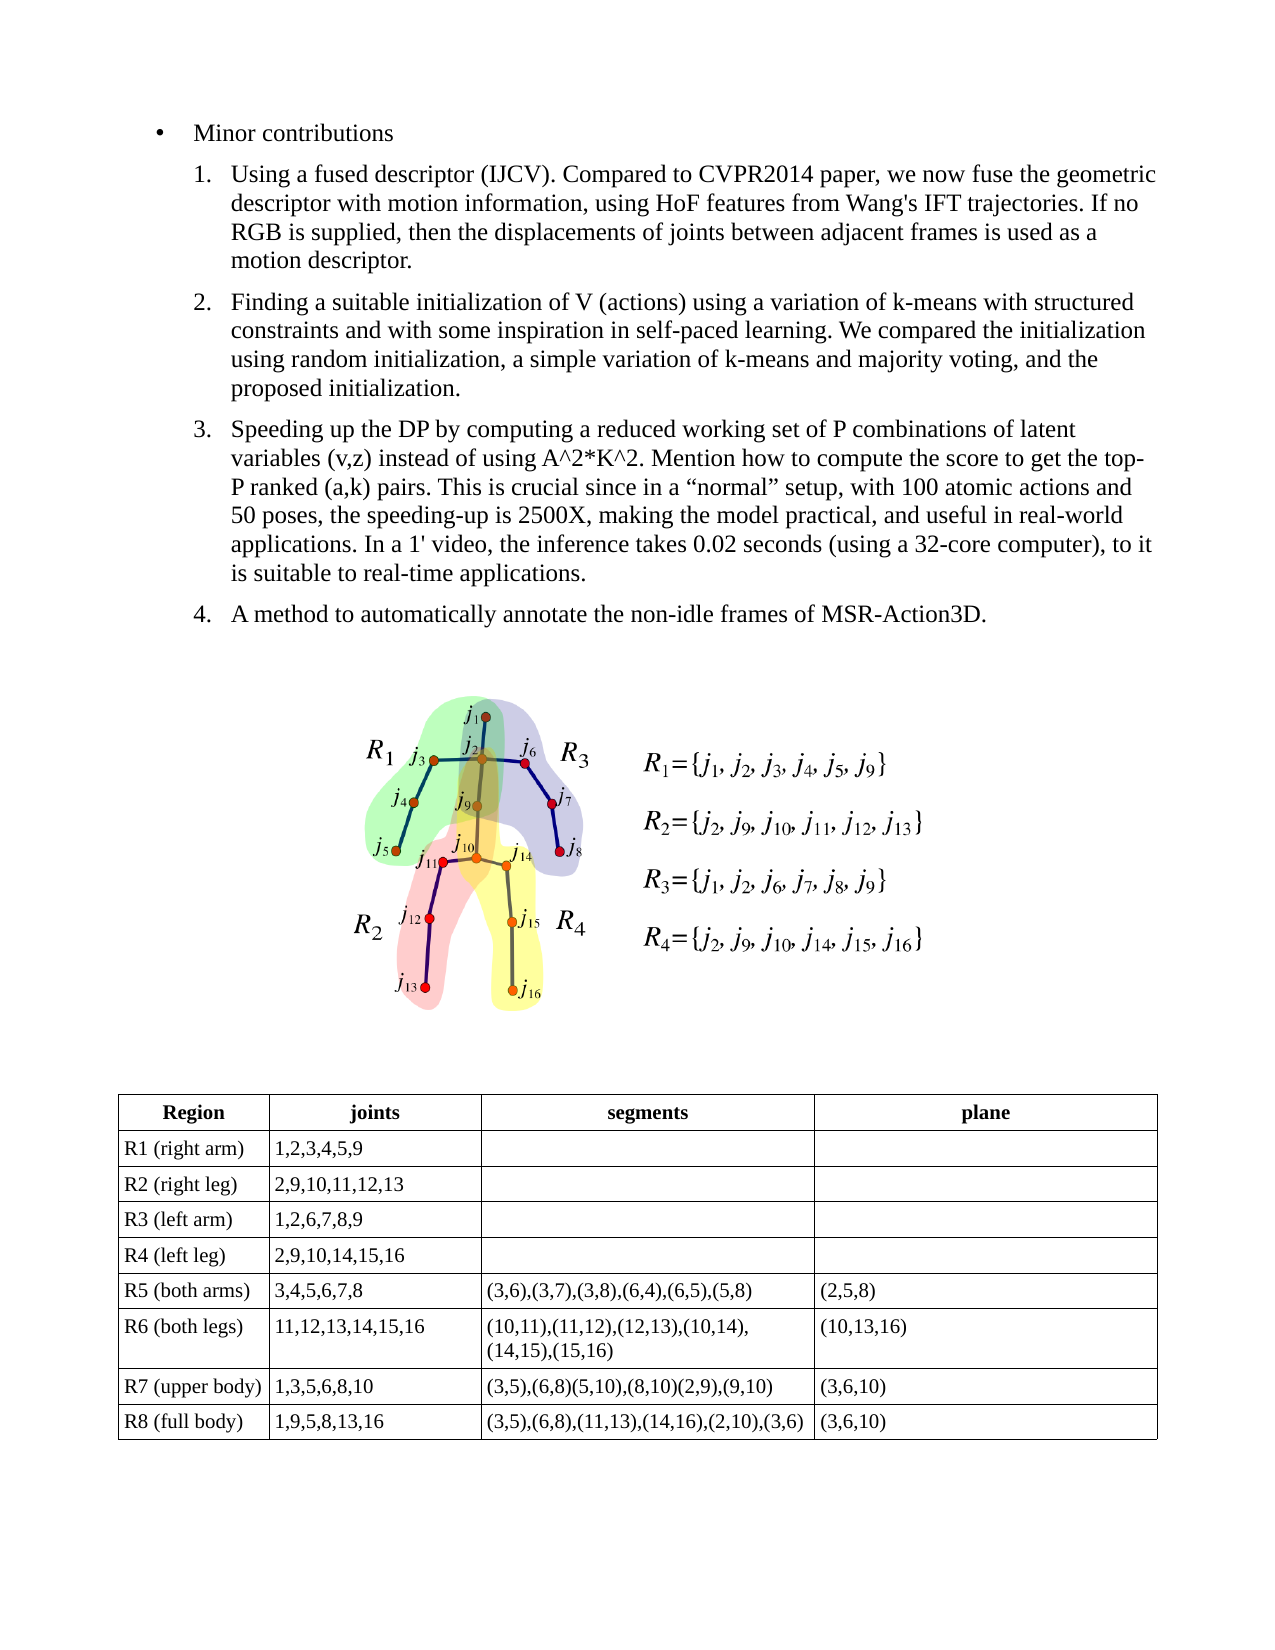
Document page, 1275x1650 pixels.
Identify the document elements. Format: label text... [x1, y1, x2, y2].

list A method to automatically annotate the non-idle frames of MSR-Action3D. [193, 599, 1157, 628]
list Finding a suitable initialization of V (actions) using a variation of k-means with structured constraints and with some inspiration in self-paced learning. We compared the initialization using random initialization, a simple variation of k-means and majority voting, and the proposed initialization. [193, 287, 1157, 402]
table_cell 1,2,6,7,8,9 [270, 1202, 481, 1237]
picture [353, 696, 922, 1011]
table_cell [482, 1238, 814, 1272]
list Minor contributions [156, 118, 1157, 147]
table_cell (3,5),(6,8),(11,13),(14,16),(2,10),(3,6) [482, 1405, 814, 1439]
table_cell (10,11),(11,12),(12,13),(10,14),(14,15),(15,16) [482, 1309, 814, 1368]
table_cell 3,4,5,6,7,8 [270, 1274, 481, 1308]
table_cell 1,2,3,4,5,9 [270, 1131, 481, 1166]
table_cell 11,12,13,14,15,16 [270, 1309, 481, 1368]
table_cell 2,9,10,11,12,13 [270, 1167, 481, 1201]
table_cell [482, 1167, 814, 1201]
table_header joints [270, 1095, 481, 1130]
table_cell (3,6),(3,7),(3,8),(6,4),(6,5),(5,8) [482, 1274, 814, 1308]
table_cell R4 (left leg) [119, 1238, 269, 1272]
table_cell (3,6,10) [815, 1369, 1157, 1403]
table_cell (2,5,8) [815, 1274, 1157, 1308]
table_cell R8 (full body) [119, 1405, 269, 1439]
table_cell [815, 1131, 1157, 1166]
table_header segments [482, 1095, 814, 1130]
table_cell R3 (left arm) [119, 1202, 269, 1237]
table_cell [815, 1202, 1157, 1237]
table_cell 2,9,10,14,15,16 [270, 1238, 481, 1272]
table_cell R1 (right arm) [119, 1131, 269, 1166]
table_cell (10,13,16) [815, 1309, 1157, 1368]
table_cell (3,6,10) [815, 1405, 1157, 1439]
table_cell [482, 1202, 814, 1237]
table_cell R5 (both arms) [119, 1274, 269, 1308]
table_header Region [119, 1095, 269, 1130]
table_cell 1,3,5,6,8,10 [270, 1369, 481, 1403]
table_cell [482, 1131, 814, 1166]
table_header plane [815, 1095, 1157, 1130]
list Using a fused descriptor (IJCV). Compared to CVPR2014 paper, we now fuse the geometric descriptor with motion information, using HoF features from Wang's IFT trajectories. If no RGB is supplied, then the displacements of joints between adjacent frames is used as a motion descriptor. [193, 159, 1157, 274]
list Speeding up the DP by computing a reduced working set of P combinations of latent variables (v,z) instead of using A^2*K^2. Mention how to compute the score to get the top-P ranked (a,k) pairs. This is crucial since in a “normal” setup, with 100 atomic actions and 50 poses, the speeding-up is 2500X, making the model practical, and useful in real-world applications. In a 1' video, the inference takes 0.02 seconds (using a 32-core computer), to it is suitable to real-time applications. [193, 414, 1157, 587]
table_cell [815, 1238, 1157, 1272]
table_cell [815, 1167, 1157, 1201]
table_cell R6 (both legs) [119, 1309, 269, 1368]
table_cell 1,9,5,8,13,16 [270, 1405, 481, 1439]
table_cell R2 (right leg) [119, 1167, 269, 1201]
table_cell (3,5),(6,8)(5,10),(8,10)(2,9),(9,10) [482, 1369, 814, 1403]
table_cell R7 (upper body) [119, 1369, 269, 1403]
